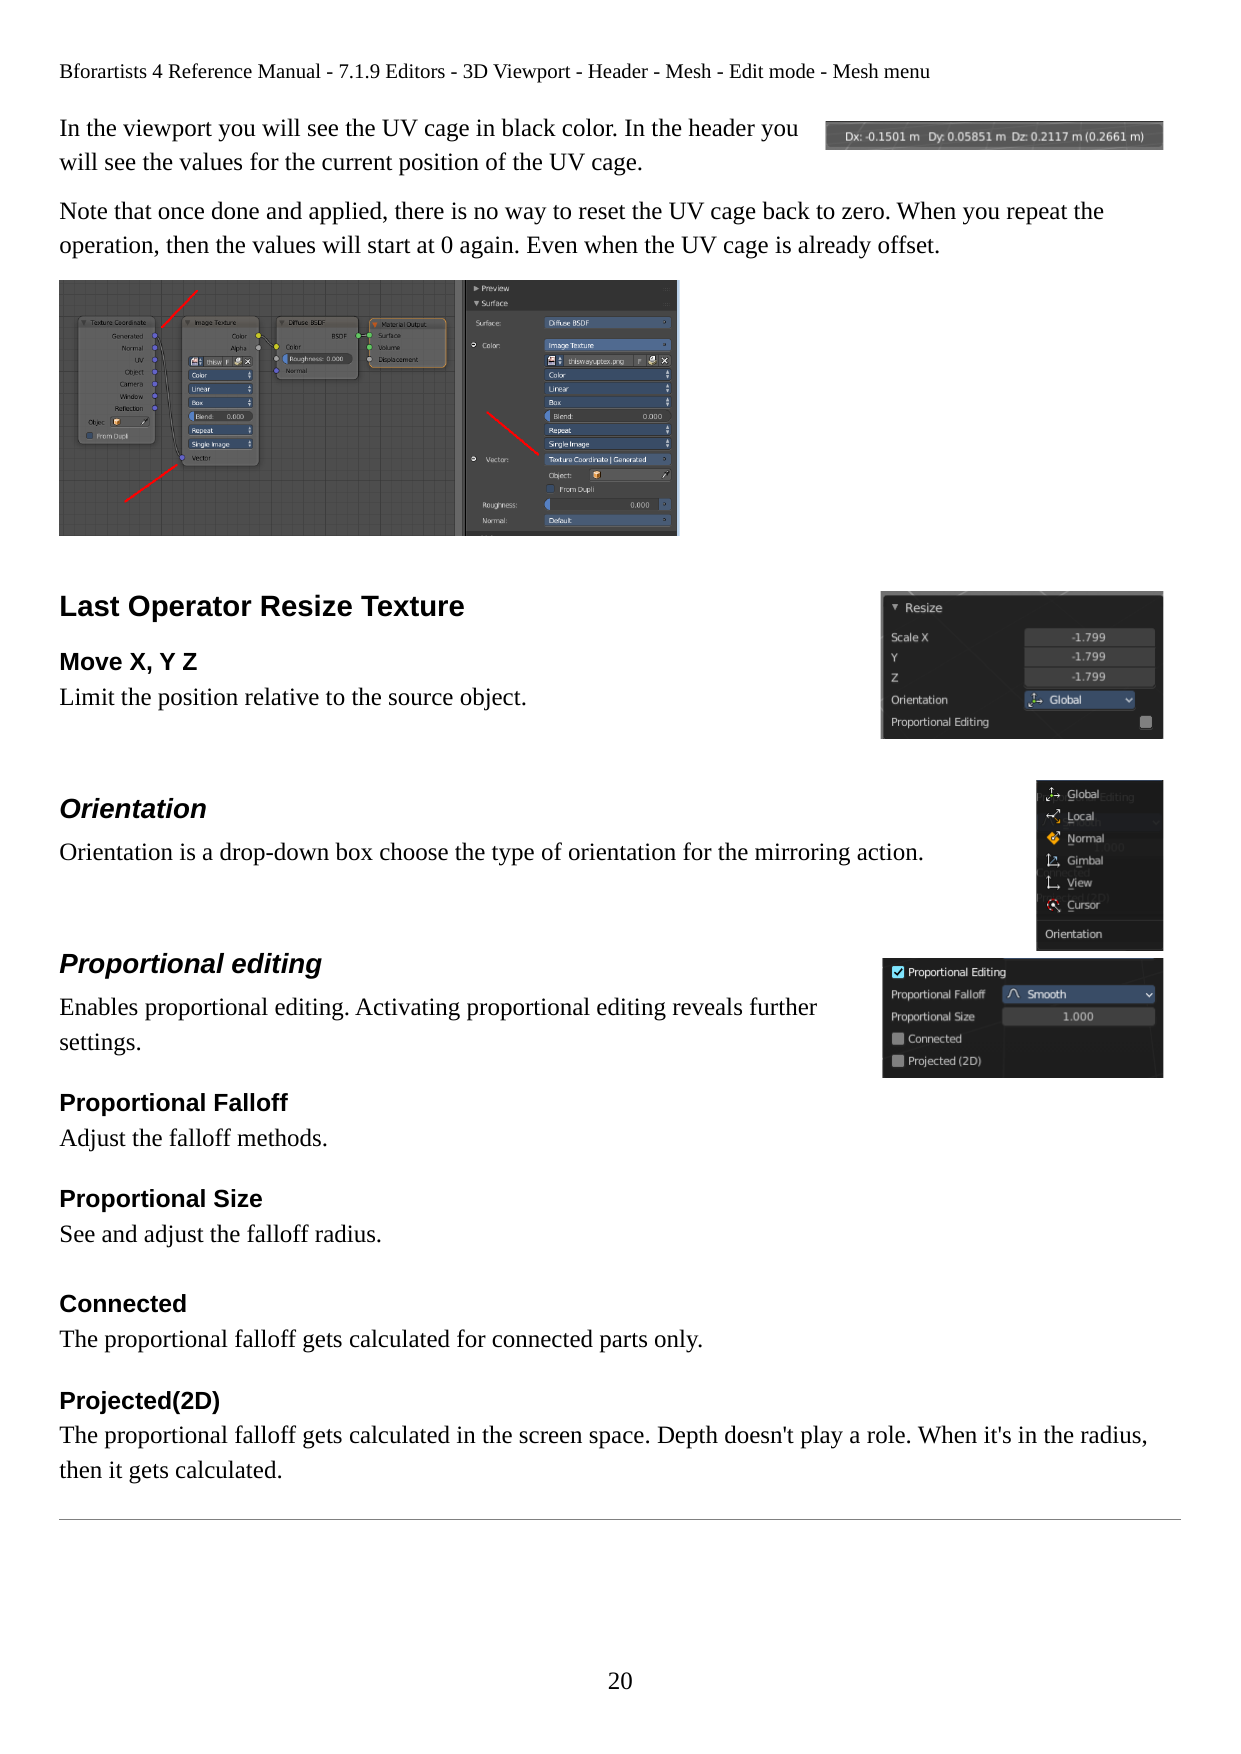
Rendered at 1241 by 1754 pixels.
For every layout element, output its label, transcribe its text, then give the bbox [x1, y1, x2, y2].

picture [880, 591, 1164, 739]
text In the viewport you will see the UV cage in black color. In the header you will see the values for the current position of the UV cage. [59, 113, 1181, 176]
subtitle [1164, 793, 1181, 825]
text The proportional falloff gets calculated for connected parts only. [59, 1324, 1181, 1353]
text Adjust the falloff methods. [59, 1123, 1181, 1152]
subtitle [1164, 647, 1181, 676]
subtitle Last Operator Resize Texture [59, 589, 1181, 622]
picture [882, 958, 1164, 1078]
text See and adjust the falloff radius. [59, 1219, 1181, 1248]
text The proportional falloff gets calculated in the screen space. Depth doesn't play a role. When it's in the radius, then it gets calculated. [59, 1421, 1181, 1484]
subtitle Connected [59, 1289, 1181, 1318]
text Limit the position relative to the source object. [59, 682, 880, 711]
subtitle Projected(2D) [59, 1386, 1181, 1414]
subtitle Move X, Y Z [59, 647, 880, 676]
text Note that once done and applied, there is no way to reset the UV cage back to zero. When you repeat the operation, then the values will start at 0 again. Even when the UV cage is already offset. [59, 196, 1181, 259]
subtitle Orientation [59, 793, 1036, 825]
picture [59, 280, 680, 536]
picture [1036, 780, 1164, 951]
text Enables proportional editing. Activating proportional editing reveals further settings. [59, 992, 882, 1055]
subtitle Proportional Falloff [59, 1088, 1181, 1117]
picture [825, 121, 1164, 150]
subtitle Proportional editing [59, 948, 1181, 980]
text Orientation is a drop-down box choose the type of orientation for the mirroring action. [59, 837, 1036, 866]
subtitle Proportional Size [59, 1184, 1181, 1213]
